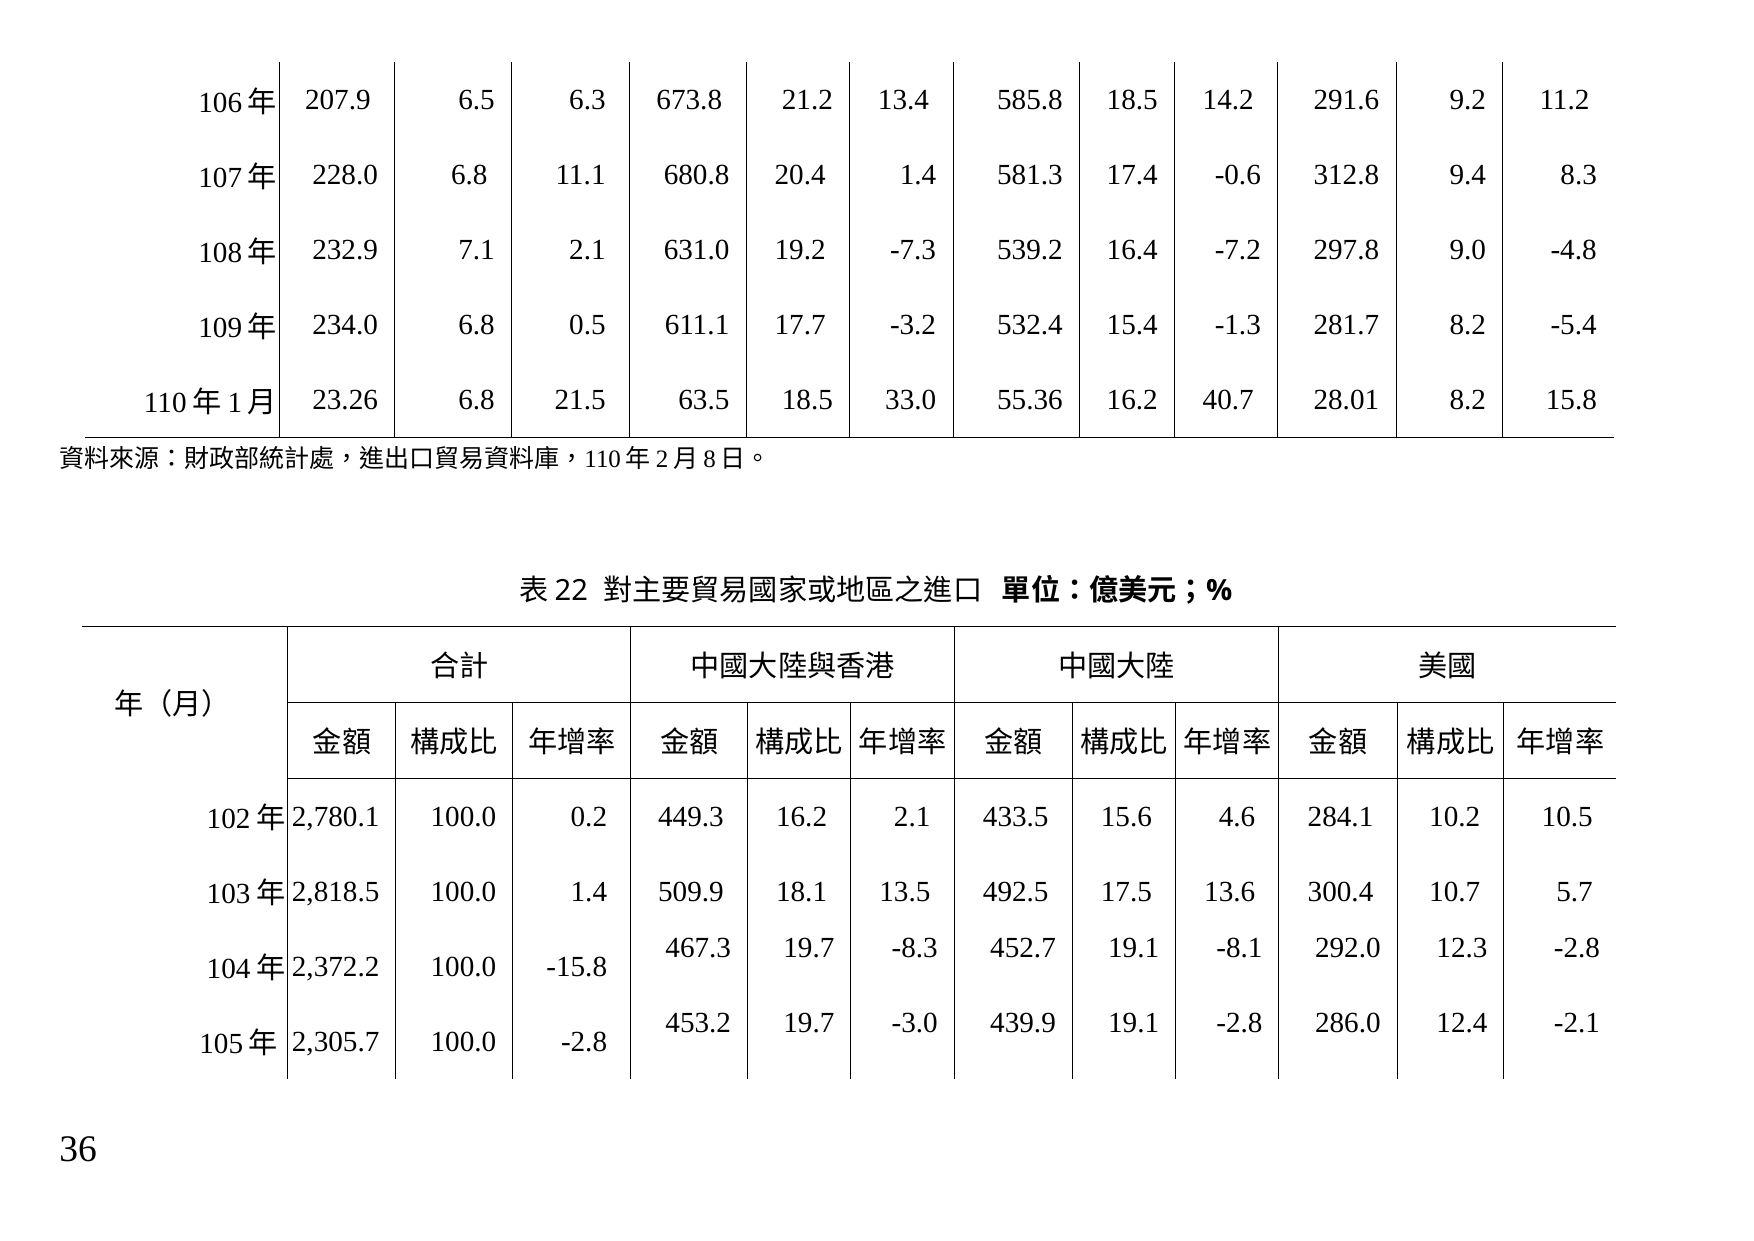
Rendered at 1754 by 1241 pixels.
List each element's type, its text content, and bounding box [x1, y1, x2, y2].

table_cell 17.5 [1073, 854, 1175, 929]
table_cell 7.1 [395, 212, 511, 287]
table_cell -3.2 [850, 287, 953, 362]
table_cell 金額 [1279, 703, 1397, 778]
table_cell 100.0 [396, 779, 512, 854]
table_header 美國 [1279, 627, 1616, 702]
table_cell 19.7 [748, 929, 850, 1004]
table_cell 631.0 [630, 212, 746, 287]
table_cell -2.8 [513, 1004, 630, 1079]
table_header 中國大陸與香港 [631, 627, 954, 702]
table_cell 9.0 [1397, 212, 1502, 287]
table_cell 9.4 [1397, 137, 1502, 212]
table_cell 16.2 [748, 779, 850, 854]
table_cell 2,305.7 [288, 1004, 395, 1079]
table_cell 16.4 [1080, 212, 1174, 287]
table_header 年（月） [82, 627, 287, 778]
table_cell 300.4 [1279, 854, 1397, 929]
table_cell 452.7 [955, 929, 1072, 1004]
table_cell 105年 [82, 1004, 287, 1079]
table_cell 207.9 [280, 62, 394, 137]
table_cell 63.5 [630, 362, 746, 437]
table_cell 13.5 [851, 854, 954, 929]
table_cell 18.5 [747, 362, 849, 437]
table_cell 12.4 [1398, 1004, 1503, 1079]
table_cell 8.2 [1397, 362, 1502, 437]
table_cell 17.7 [747, 287, 849, 362]
table_cell 15.8 [1503, 362, 1614, 437]
table_cell -5.4 [1503, 287, 1614, 362]
table_cell 8.3 [1503, 137, 1614, 212]
table_cell -7.3 [850, 212, 953, 287]
table_cell 102年 [82, 778, 287, 854]
table_header 合計 [288, 627, 630, 702]
table_cell -0.6 [1175, 137, 1277, 212]
table_cell 14.2 [1175, 62, 1277, 137]
table_cell 18.5 [1080, 62, 1174, 137]
table_cell -8.1 [1176, 929, 1278, 1004]
table_cell 281.7 [1278, 287, 1396, 362]
table_cell 年增率 [1504, 703, 1616, 778]
table_cell 2.1 [512, 212, 629, 287]
table_cell -4.8 [1503, 212, 1614, 287]
table_cell 0.2 [513, 779, 630, 854]
table_cell 13.6 [1176, 854, 1278, 929]
table_cell 2.1 [851, 779, 954, 854]
table_cell 6.5 [395, 62, 511, 137]
table_cell 8.2 [1397, 287, 1502, 362]
table_cell 19.1 [1073, 929, 1175, 1004]
table_cell 100.0 [396, 854, 512, 929]
table_cell 6.8 [395, 287, 511, 362]
table_cell 構成比 [1073, 703, 1175, 778]
table_cell 19.1 [1073, 1004, 1175, 1079]
table_cell 100.0 [396, 929, 512, 1004]
table_cell 19.2 [747, 212, 849, 287]
table_cell 581.3 [954, 137, 1079, 212]
table_cell 2,372.2 [288, 929, 395, 1004]
table_cell 1.4 [850, 137, 953, 212]
table_cell 234.0 [280, 287, 394, 362]
table_cell -7.2 [1175, 212, 1277, 287]
table_cell 2,818.5 [288, 854, 395, 929]
table_cell 6.8 [395, 362, 511, 437]
table_cell 15.4 [1080, 287, 1174, 362]
table_cell 11.2 [1503, 62, 1614, 137]
table_cell 291.6 [1278, 62, 1396, 137]
table_cell 0.5 [512, 287, 629, 362]
table_cell 55.36 [954, 362, 1079, 437]
table_cell 100.0 [396, 1004, 512, 1079]
table_cell 9.2 [1397, 62, 1502, 137]
table_cell 12.3 [1398, 929, 1503, 1004]
table_cell 449.3 [631, 779, 747, 854]
table_header 中國大陸 [955, 627, 1278, 702]
table_cell -15.8 [513, 929, 630, 1004]
table_cell 433.5 [955, 779, 1072, 854]
table_cell -2.8 [1176, 1004, 1278, 1079]
table_cell 10.7 [1398, 854, 1503, 929]
table_cell 20.4 [747, 137, 849, 212]
table_cell 構成比 [1398, 703, 1503, 778]
table_cell 構成比 [748, 703, 850, 778]
table_cell 21.2 [747, 62, 849, 137]
table_cell 11.1 [512, 137, 629, 212]
text 資料來源：財政部統計處，進出口貿易資料庫，110年2月8日。 [59, 438, 1639, 476]
table_cell 33.0 [850, 362, 953, 437]
table_cell 297.8 [1278, 212, 1396, 287]
table_cell 10.2 [1398, 779, 1503, 854]
table_cell -3.0 [851, 1004, 954, 1079]
table_cell 312.8 [1278, 137, 1396, 212]
table_cell 103年 [82, 854, 287, 929]
table_cell 金額 [955, 703, 1072, 778]
table_cell 23.26 [280, 362, 394, 437]
table_cell 2,780.1 [288, 779, 395, 854]
table_cell 492.5 [955, 854, 1072, 929]
table_cell 金額 [631, 703, 747, 778]
table_cell 110年1月 [85, 362, 279, 437]
table_cell -1.3 [1175, 287, 1277, 362]
table_cell 509.9 [631, 854, 747, 929]
table_cell 107年 [85, 137, 279, 212]
table_cell 106年 [85, 62, 279, 137]
table_cell 6.3 [512, 62, 629, 137]
table_cell 453.2 [631, 1004, 747, 1079]
table_cell 5.7 [1504, 854, 1616, 929]
table_cell 539.2 [954, 212, 1079, 287]
table_cell 4.6 [1176, 779, 1278, 854]
table_cell -2.1 [1504, 1004, 1616, 1079]
table_cell 439.9 [955, 1004, 1072, 1079]
table_cell 109年 [85, 287, 279, 362]
table_cell 40.7 [1175, 362, 1277, 437]
table_cell 532.4 [954, 287, 1079, 362]
table_cell 6.8 [395, 137, 511, 212]
table_cell -2.8 [1504, 929, 1616, 1004]
table_cell -8.3 [851, 929, 954, 1004]
table_cell 18.1 [748, 854, 850, 929]
table_cell 104年 [82, 929, 287, 1004]
table_cell 28.01 [1278, 362, 1396, 437]
table_cell 673.8 [630, 62, 746, 137]
table_cell 15.6 [1073, 779, 1175, 854]
table_cell 16.2 [1080, 362, 1174, 437]
table_cell 284.1 [1279, 779, 1397, 854]
table_cell 10.5 [1504, 779, 1616, 854]
table_cell 金額 [288, 703, 395, 778]
table_cell 611.1 [630, 287, 746, 362]
table_cell 108年 [85, 212, 279, 287]
table_cell 17.4 [1080, 137, 1174, 212]
table_cell 228.0 [280, 137, 394, 212]
table_cell 年增率 [513, 703, 630, 778]
table_cell 292.0 [1279, 929, 1397, 1004]
table_cell 232.9 [280, 212, 394, 287]
table_cell 年增率 [1176, 703, 1278, 778]
table_cell 467.3 [631, 929, 747, 1004]
table_cell 1.4 [513, 854, 630, 929]
subtitle 表22 對主要貿易國家或地區之進口 單位：億美元；% [59, 551, 1639, 626]
table_cell 19.7 [748, 1004, 850, 1079]
table_cell 286.0 [1279, 1004, 1397, 1079]
table_cell 13.4 [850, 62, 953, 137]
table_cell 585.8 [954, 62, 1079, 137]
table_cell 680.8 [630, 137, 746, 212]
table_cell 構成比 [396, 703, 512, 778]
table_cell 21.5 [512, 362, 629, 437]
table_cell 年增率 [851, 703, 954, 778]
